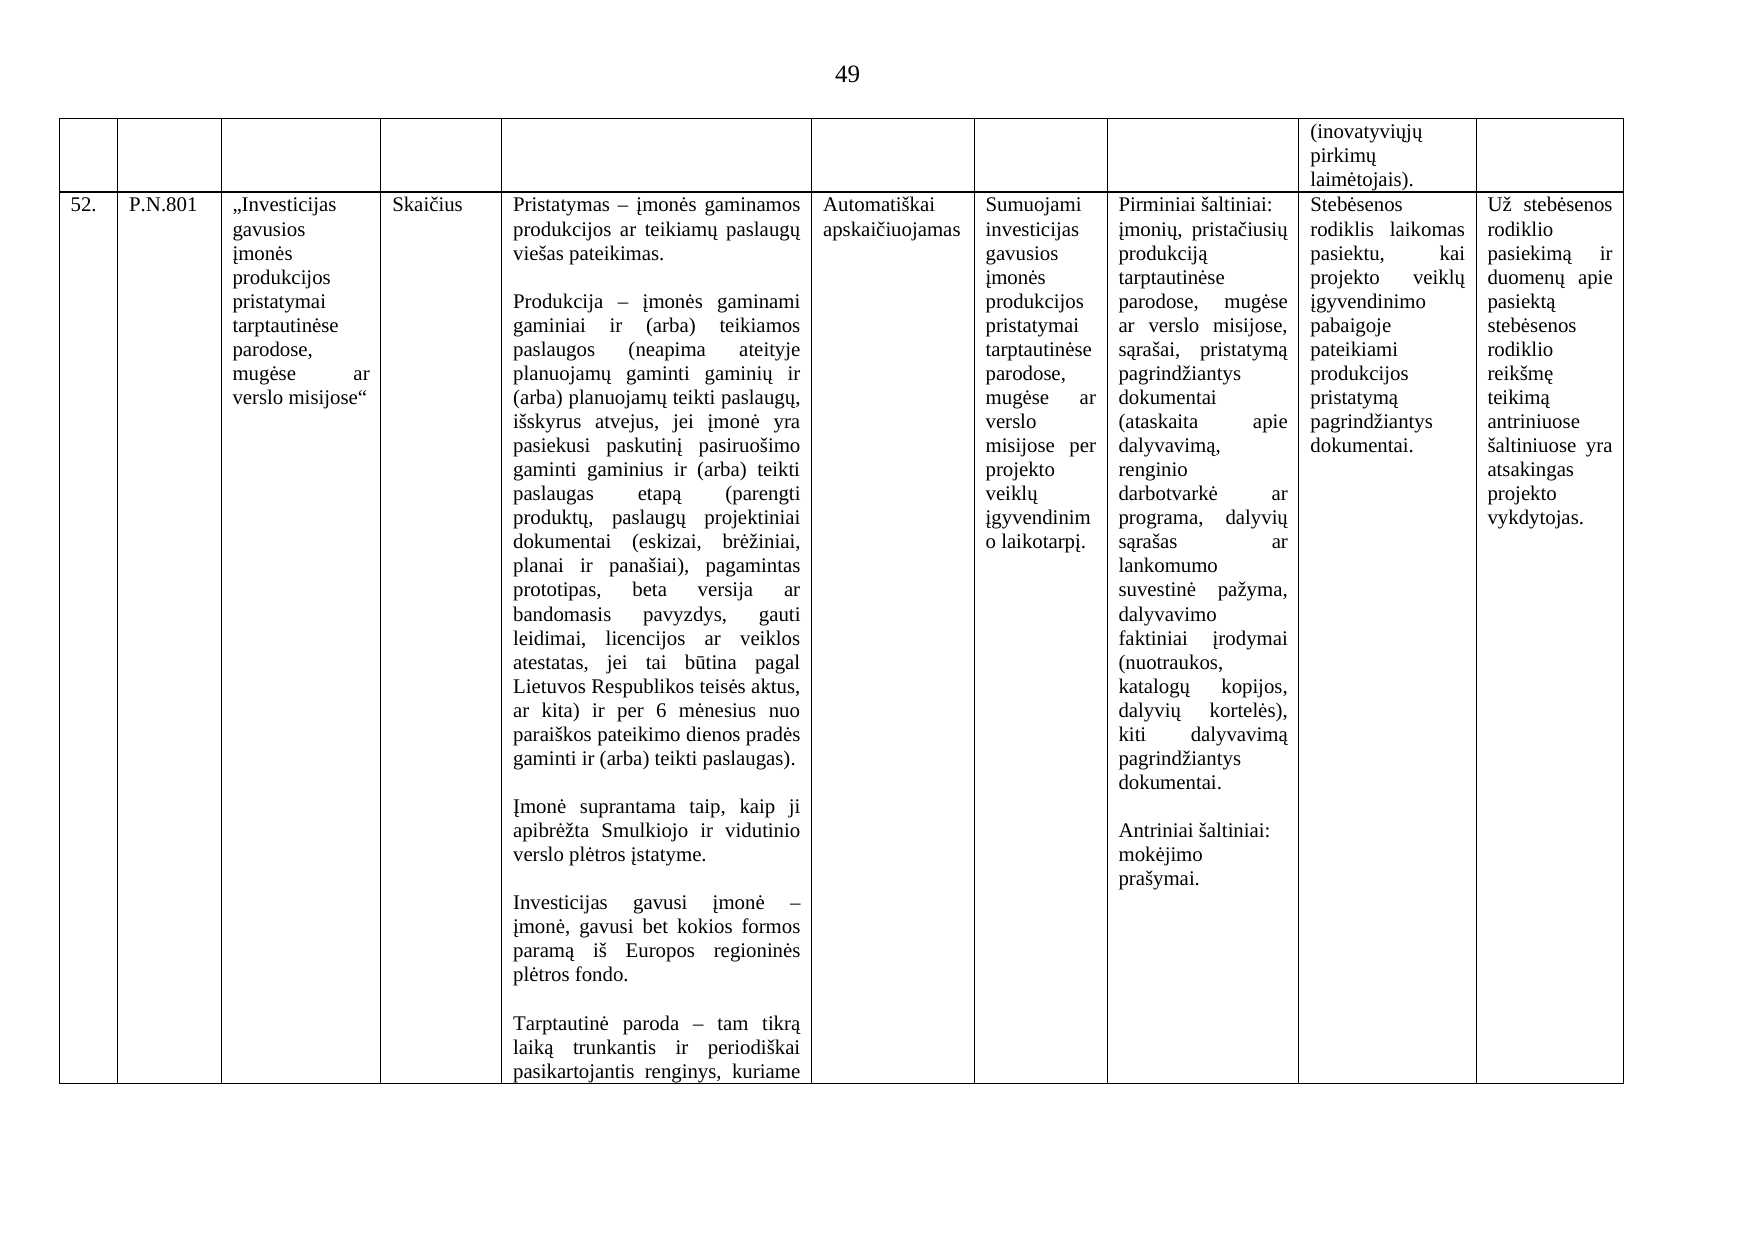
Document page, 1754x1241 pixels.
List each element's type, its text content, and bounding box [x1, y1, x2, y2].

table_cell [812, 119, 974, 191]
table_cell 52. [60, 193, 117, 1083]
table_cell [1108, 119, 1298, 191]
table_cell [222, 119, 380, 191]
table_cell P.N.801 [118, 193, 221, 1083]
table_cell Sumuojami investicijas gavusios įmonės produkcijos pristatymai tarptautinėse parodose, mugėse ar verslo misijose per projekto veiklų įgyvendinimo laikotarpį. [975, 193, 1107, 1083]
table_cell Pirminiai šaltiniai: įmonių, pristačiusių produkciją tarptautinėse parodose, mugėse ar verslo misijose, sąrašai, pristatymą pagrindžiantys dokumentai (ataskaita apie dalyvavimą, renginio darbotvarkė ar programa, dalyvių sąrašas ar lankomumo suvestinė pažyma, dalyvavimo faktiniai įrodymai (nuotraukos, katalogų kopijos, dalyvių kortelės), kiti dalyvavimą pagrindžiantys dokumentai. Antriniai šaltiniai: mokėjimo prašymai. [1108, 193, 1298, 1083]
table_cell [1477, 119, 1623, 191]
table_cell [502, 119, 811, 191]
table_cell Už stebėsenos rodiklio pasiekimą ir duomenų apie pasiektą stebėsenos rodiklio reikšmę teikimą antriniuose šaltiniuose yra atsakingas projekto vykdytojas. [1477, 193, 1623, 1083]
table_cell (inovatyviųjų pirkimų laimėtojais). [1299, 119, 1476, 191]
table_cell [60, 119, 117, 191]
table_cell Stebėsenos rodiklis laikomas pasiektu, kai projekto veiklų įgyvendinimo pabaigoje pateikiami produkcijos pristatymą pagrindžiantys dokumentai. [1299, 193, 1476, 1083]
table_cell Automatiškai apskaičiuojamas [812, 193, 974, 1083]
table_cell [975, 119, 1107, 191]
table_cell Skaičius [381, 193, 501, 1083]
table_cell „Investicijas gavusios įmonės produkcijos pristatymai tarptautinėse parodose, mugėse ar verslo misijose“ [222, 193, 380, 1083]
table_cell [118, 119, 221, 191]
table_cell [381, 119, 501, 191]
table_cell Pristatymas – įmonės gaminamos produkcijos ar teikiamų paslaugų viešas pateikimas. Produkcija – įmonės gaminami gaminiai ir (arba) teikiamos paslaugos (neapima ateityje planuojamų gaminti gaminių ir (arba) planuojamų teikti paslaugų, išskyrus atvejus, jei įmonė yra pasiekusi paskutinį pasiruošimo gaminti gaminius ir (arba) teikti paslaugas etapą (parengti produktų, paslaugų projektiniai dokumentai (eskizai, brėžiniai, planai ir panašiai), pagamintas prototipas, beta versija ar bandomasis pavyzdys, gauti leidimai, licencijos ar veiklos atestatas, jei tai būtina pagal Lietuvos Respublikos teisės aktus, ar kita) ir per 6 mėnesius nuo paraiškos pateikimo dienos pradės gaminti ir (arba) teikti paslaugas). Įmonė suprantama taip, kaip ji apibrėžta Smulkiojo ir vidutinio verslo plėtros įstatyme. Investicijas gavusi įmonė – įmonė, gavusi bet kokios formos paramą iš Europos regioninės plėtros fondo. Tarptautinė paroda – tam tikrą laiką trunkantis ir periodiškai pasikartojantis renginys, kuriame [502, 193, 811, 1083]
